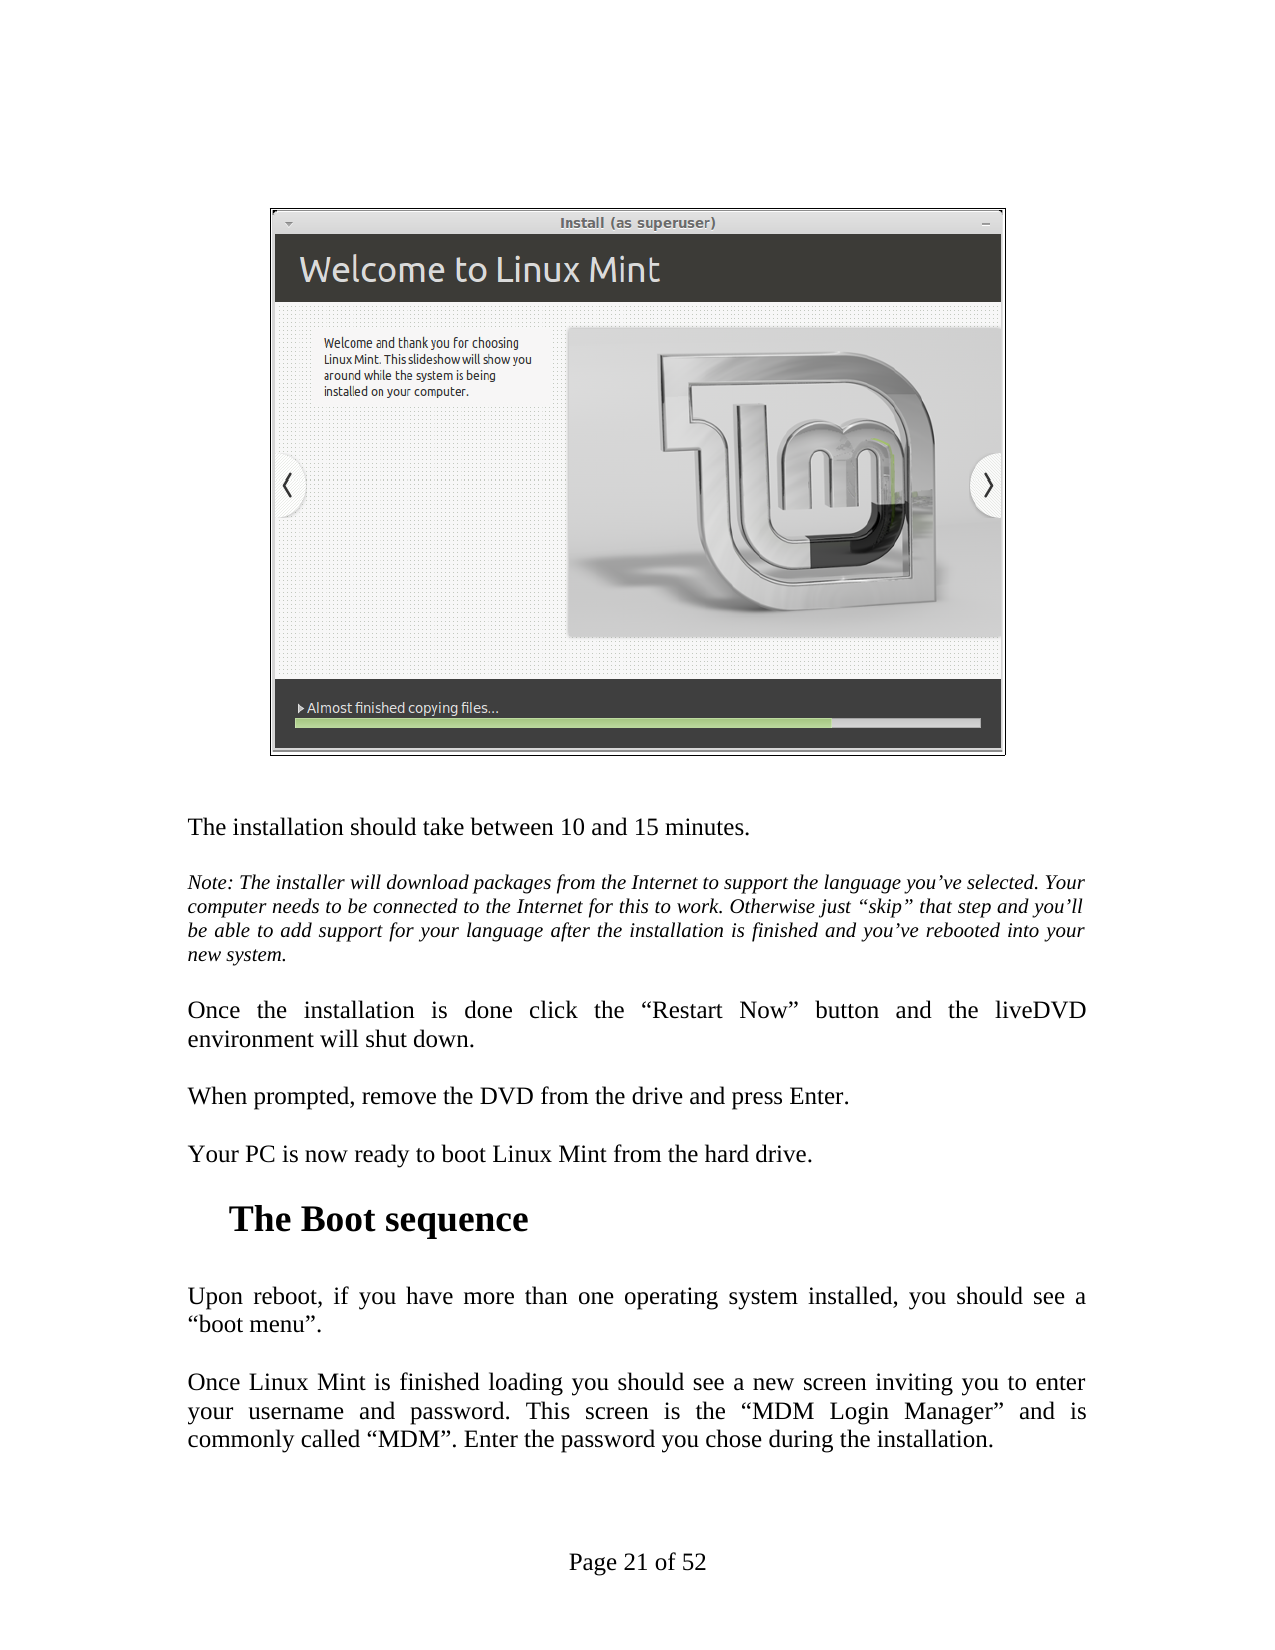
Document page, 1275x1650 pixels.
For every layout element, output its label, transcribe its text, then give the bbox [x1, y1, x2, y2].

text When prompted, remove the DVD from the drive and press Enter. [187, 1081, 1087, 1110]
text Note: The installer will download packages from the Internet to support the language you’ve selected. Your computer needs to be connected to the Internet for this to work. Otherwise just “skip” that step and you’ll be able to add support for your language after the installation is finished and you’ve rebooted into your new system. [187, 870, 1087, 966]
text The installation should take between 10 and 15 minutes. [187, 812, 1087, 841]
text Once the installation is done click the “Restart Now” button and the liveDVD environment will shut down. [187, 995, 1087, 1052]
picture [272, 210, 1003, 752]
subtitle The Boot sequence [187, 1197, 1087, 1240]
text Your PC is now ready to boot Linux Mint from the hard drive. [187, 1139, 1087, 1167]
